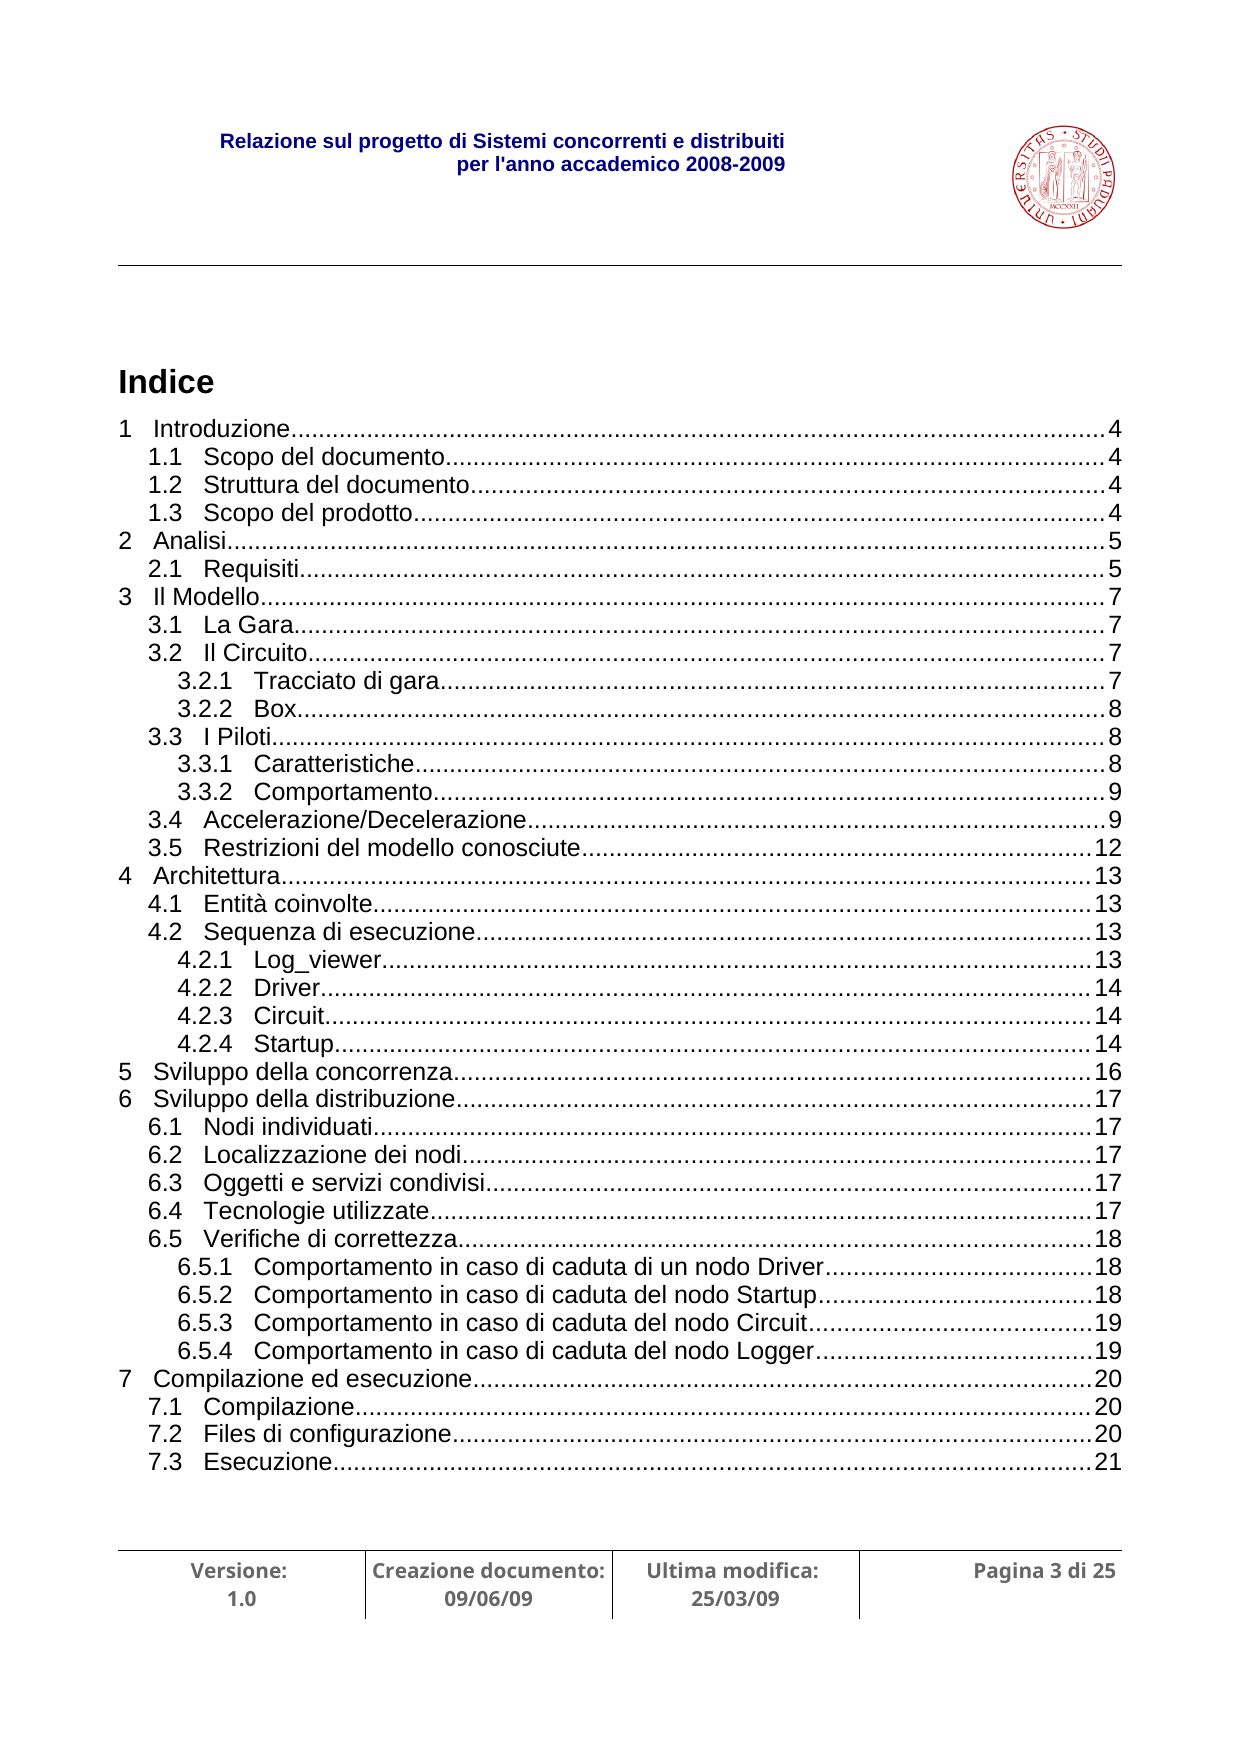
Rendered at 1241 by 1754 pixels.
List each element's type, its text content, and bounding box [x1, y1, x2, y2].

subtitle Indice [118, 363, 1122, 401]
text 7 Compilazione ed esecuzione 20 [118, 1364, 1122, 1392]
text 3 Il Modello 7 [118, 583, 1122, 611]
text 6.5.1 Comportamento in caso di caduta di un nodo Driver 18 [177, 1253, 1122, 1281]
text 3.3 I Piloti 8 [148, 722, 1122, 750]
text 6 Sviluppo della distribuzione 17 [118, 1085, 1122, 1113]
text 4.2 Sequenza di esecuzione 13 [148, 918, 1122, 946]
text 2 Analisi 5 [118, 527, 1122, 555]
text 7.3 Esecuzione 21 [148, 1448, 1122, 1476]
text 3.2.1 Tracciato di gara 7 [177, 667, 1122, 694]
text 6.1 Nodi individuati 17 [148, 1113, 1122, 1141]
picture [1010, 123, 1117, 231]
text 5 Sviluppo della concorrenza 16 [118, 1057, 1122, 1085]
text 3.3.2 Comportamento 9 [177, 778, 1122, 806]
text 6.5 Verifiche di correttezza 18 [148, 1225, 1122, 1253]
text 6.5.3 Comportamento in caso di caduta del nodo Circuit 19 [177, 1309, 1122, 1337]
text 1.2 Struttura del documento 4 [148, 471, 1122, 499]
text 4.2.3 Circuit 14 [177, 1002, 1122, 1029]
text 4.2.2 Driver 14 [177, 974, 1122, 1002]
text 3.3.1 Caratteristiche 8 [177, 750, 1122, 778]
text 1.3 Scopo del prodotto 4 [148, 499, 1122, 527]
text 7.1 Compilazione 20 [148, 1392, 1122, 1420]
text 1 Introduzione 4 [118, 415, 1122, 443]
text 4.2.1 Log_viewer 13 [177, 946, 1122, 974]
text 3.1 La Gara 7 [148, 611, 1122, 639]
text 6.3 Oggetti e servizi condivisi 17 [148, 1169, 1122, 1197]
text 6.5.4 Comportamento in caso di caduta del nodo Logger 19 [177, 1337, 1122, 1364]
text 1.1 Scopo del documento 4 [148, 443, 1122, 471]
text 4.2.4 Startup 14 [177, 1029, 1122, 1057]
text 6.2 Localizzazione dei nodi 17 [148, 1141, 1122, 1169]
text 3.5 Restrizioni del modello conosciute 12 [148, 834, 1122, 862]
text 4 Architettura 13 [118, 862, 1122, 890]
text 7.2 Files di configurazione 20 [148, 1420, 1122, 1448]
text 3.4 Accelerazione/Decelerazione 9 [148, 806, 1122, 834]
text 6.4 Tecnologie utilizzate 17 [148, 1197, 1122, 1225]
text 4.1 Entità coinvolte 13 [148, 890, 1122, 918]
text 3.2 Il Circuito 7 [148, 639, 1122, 667]
text 6.5.2 Comportamento in caso di caduta del nodo Startup 18 [177, 1281, 1122, 1309]
text 2.1 Requisiti 5 [148, 555, 1122, 583]
text 3.2.2 Box 8 [177, 694, 1122, 722]
